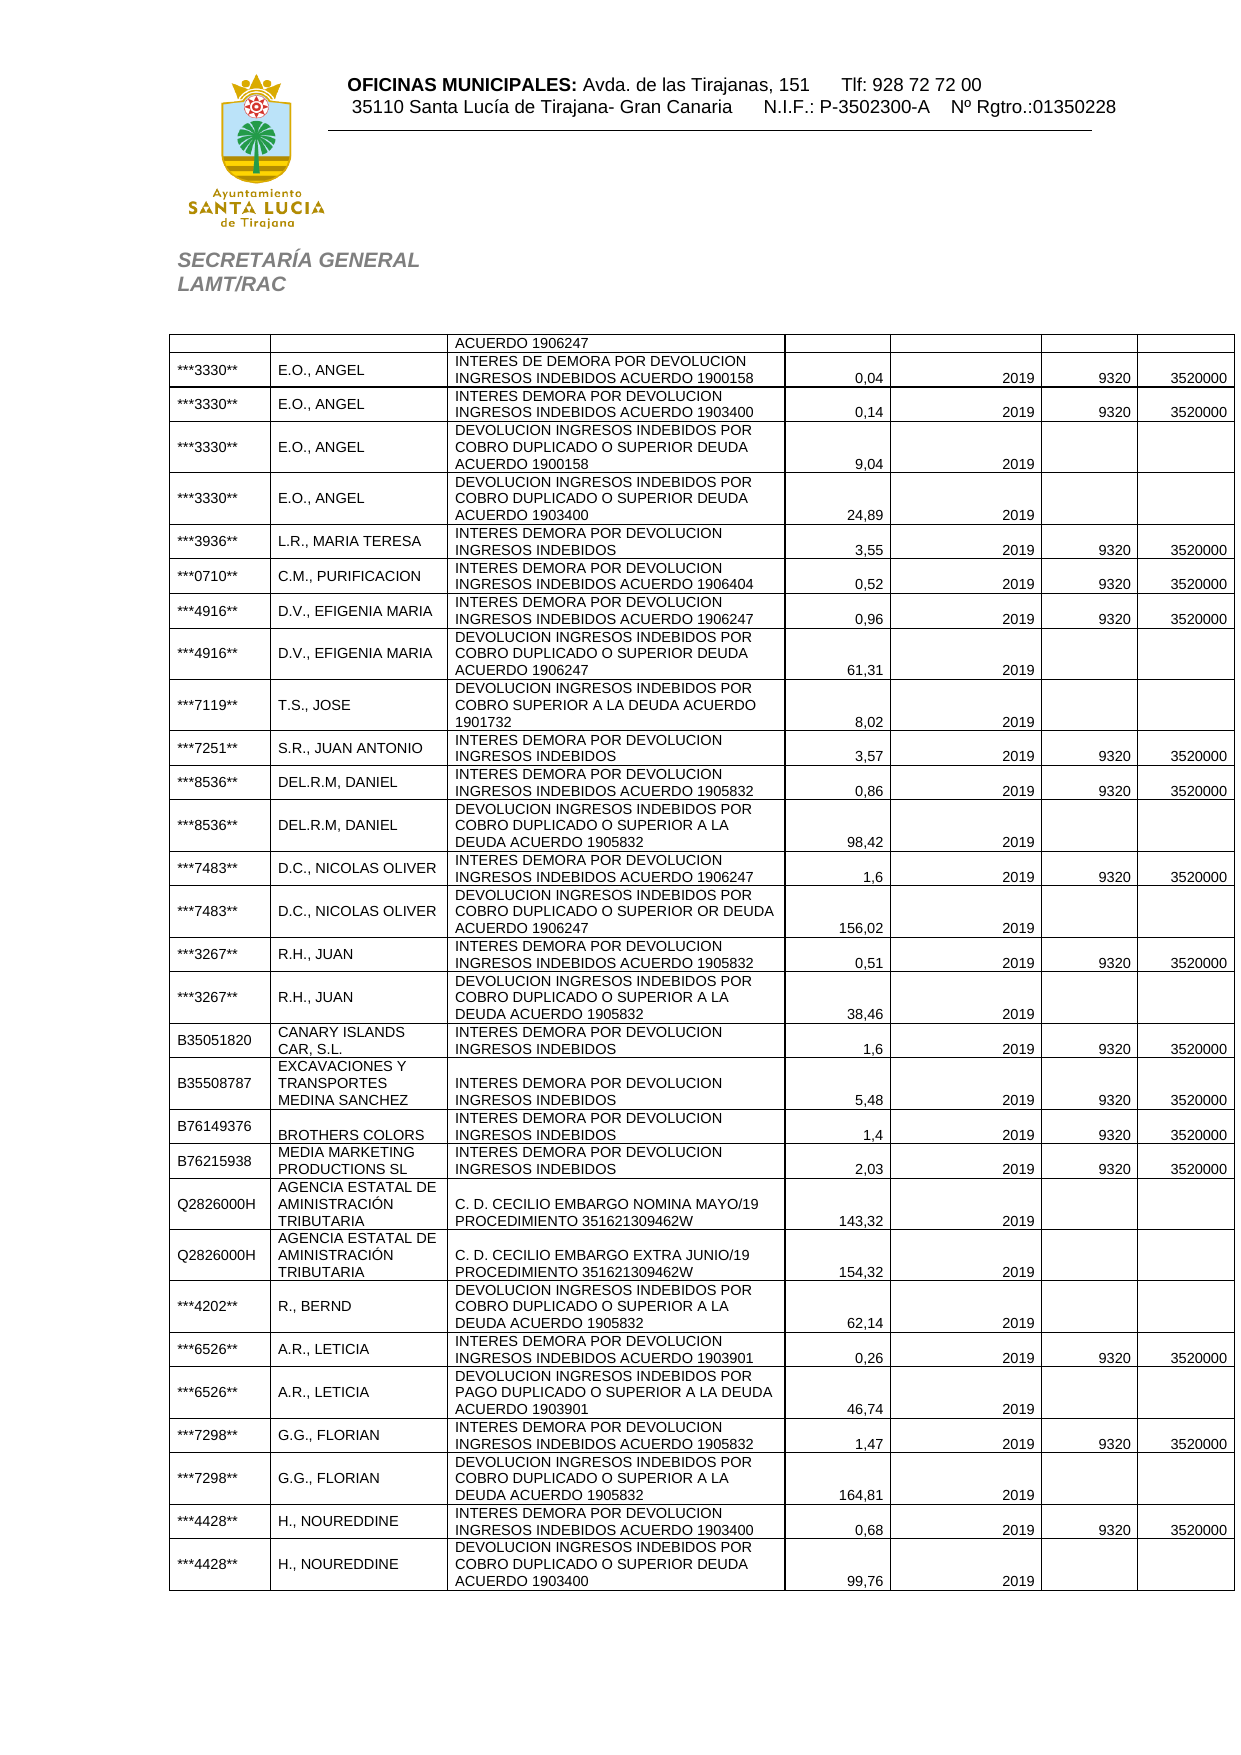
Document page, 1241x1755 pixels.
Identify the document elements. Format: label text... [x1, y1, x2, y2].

table_cell 2019 [891, 525, 1041, 558]
table_cell C.M., PURIFICACION [271, 559, 447, 593]
table_cell [1138, 800, 1234, 851]
table_cell 2019 [891, 938, 1041, 971]
table_cell BROTHERS COLORS [271, 1110, 447, 1143]
table_cell ***4202** [170, 1281, 270, 1332]
table_cell ***7483** [170, 852, 270, 885]
table_cell 1,6 [786, 1024, 890, 1057]
table_cell [1042, 1453, 1137, 1503]
table_cell A.R., LETICIA [271, 1367, 447, 1418]
table_cell [170, 335, 270, 352]
table_cell [1138, 629, 1234, 679]
table_cell INTERES DEMORA POR DEVOLUCION INGRESOS INDEBIDOS [448, 1058, 784, 1108]
table_cell Q2826000H [170, 1230, 270, 1280]
table_cell 2019 [891, 559, 1041, 593]
table_cell [1138, 473, 1234, 524]
table_cell 9320 [1042, 1110, 1137, 1143]
table_cell 61,31 [786, 629, 890, 679]
table_cell 3520000 [1138, 388, 1234, 421]
table_cell 9320 [1042, 1058, 1137, 1108]
table_cell EXCAVACIONES Y TRANSPORTES MEDINA SANCHEZ [271, 1058, 447, 1108]
table_cell [1138, 422, 1234, 472]
table_cell INTERES DEMORA POR DEVOLUCION INGRESOS INDEBIDOS [448, 1144, 784, 1178]
table_cell 2019 [891, 1110, 1041, 1143]
table_cell 9320 [1042, 938, 1137, 971]
table_cell [271, 335, 447, 352]
table_cell C. D. CECILIO EMBARGO EXTRA JUNIO/19 PROCEDIMIENTO 351621309462W [448, 1230, 784, 1280]
table_cell R., BERND [271, 1281, 447, 1332]
table_cell 3520000 [1138, 1333, 1234, 1366]
table_cell DEVOLUCION INGRESOS INDEBIDOS POR COBRO DUPLICADO O SUPERIOR A LA DEUDA ACUERDO 1905832 [448, 1281, 784, 1332]
table_cell AGENCIA ESTATAL DE AMINISTRACIÓN TRIBUTARIA [271, 1179, 447, 1229]
table_cell ***4428** [170, 1539, 270, 1589]
table_cell L.R., MARIA TERESA [271, 525, 447, 558]
table_cell 3,55 [786, 525, 890, 558]
table_cell CANARY ISLANDS CAR, S.L. [271, 1024, 447, 1057]
table_cell 38,46 [786, 972, 890, 1022]
table_cell ***7251** [170, 731, 270, 765]
table_cell 9320 [1042, 1333, 1137, 1366]
table_cell [1138, 1230, 1234, 1280]
table_cell [1042, 1230, 1137, 1280]
table_cell 3520000 [1138, 731, 1234, 765]
table_cell ***3936** [170, 525, 270, 558]
table_cell 9320 [1042, 1505, 1137, 1538]
table_cell 143,32 [786, 1179, 890, 1229]
table_cell [1138, 1367, 1234, 1418]
table_cell DEVOLUCION INGRESOS INDEBIDOS POR COBRO DUPLICADO O SUPERIOR DEUDA ACUERDO 1900158 [448, 422, 784, 472]
table_cell ***3330** [170, 422, 270, 472]
table_cell R.H., JUAN [271, 938, 447, 971]
table_cell [1042, 800, 1137, 851]
table_cell [1042, 972, 1137, 1022]
table_cell ***4916** [170, 629, 270, 679]
table_cell [1138, 335, 1234, 352]
table_cell H., NOUREDDINE [271, 1505, 447, 1538]
table_cell 0,86 [786, 766, 890, 799]
table_cell B35051820 [170, 1024, 270, 1057]
table_cell ***3330** [170, 353, 270, 386]
table_cell 0,68 [786, 1505, 890, 1538]
table_cell 9320 [1042, 1419, 1137, 1452]
table_cell D.V., EFIGENIA MARIA [271, 594, 447, 627]
table_cell E.O., ANGEL [271, 473, 447, 524]
table_cell ***7298** [170, 1419, 270, 1452]
table_cell INTERES DEMORA POR DEVOLUCION INGRESOS INDEBIDOS ACUERDO 1906404 [448, 559, 784, 593]
table_cell ***3330** [170, 388, 270, 421]
table_cell 62,14 [786, 1281, 890, 1332]
table_cell INTERES DEMORA POR DEVOLUCION INGRESOS INDEBIDOS ACUERDO 1905832 [448, 938, 784, 971]
table_cell [786, 335, 890, 352]
table_cell 1,6 [786, 852, 890, 885]
table_cell 0,96 [786, 594, 890, 627]
table_cell 2019 [891, 1230, 1041, 1280]
table_cell DEVOLUCION INGRESOS INDEBIDOS POR COBRO DUPLICADO O SUPERIOR A LA DEUDA ACUERDO 1905832 [448, 800, 784, 851]
table_cell ***6526** [170, 1333, 270, 1366]
table_cell 9320 [1042, 353, 1137, 386]
table_cell 98,42 [786, 800, 890, 851]
table_cell 46,74 [786, 1367, 890, 1418]
table_cell [1138, 1281, 1234, 1332]
table_cell 2019 [891, 1453, 1041, 1503]
table_cell B35508787 [170, 1058, 270, 1108]
table_cell 2019 [891, 731, 1041, 765]
table_cell 154,32 [786, 1230, 890, 1280]
table_cell ***0710** [170, 559, 270, 593]
table_cell D.C., NICOLAS OLIVER [271, 886, 447, 937]
table_cell 2019 [891, 1024, 1041, 1057]
table_cell [1042, 1539, 1137, 1589]
table_cell DEVOLUCION INGRESOS INDEBIDOS POR COBRO DUPLICADO O SUPERIOR DEUDA ACUERDO 1903400 [448, 1539, 784, 1589]
table_cell [1042, 1367, 1137, 1418]
table_cell 0,04 [786, 353, 890, 386]
table_cell INTERES DEMORA POR DEVOLUCION INGRESOS INDEBIDOS ACUERDO 1906247 [448, 852, 784, 885]
table_cell 9320 [1042, 388, 1137, 421]
table_cell [1042, 1281, 1137, 1332]
table_cell D.C., NICOLAS OLIVER [271, 852, 447, 885]
table_cell INTERES DEMORA POR DEVOLUCION INGRESOS INDEBIDOS ACUERDO 1905832 [448, 1419, 784, 1452]
table_cell ***8536** [170, 800, 270, 851]
table_cell S.R., JUAN ANTONIO [271, 731, 447, 765]
table_cell ***8536** [170, 766, 270, 799]
table_cell [1042, 886, 1137, 937]
table_cell 2019 [891, 422, 1041, 472]
table_cell DEVOLUCION INGRESOS INDEBIDOS POR COBRO DUPLICADO O SUPERIOR DEUDA ACUERDO 1903400 [448, 473, 784, 524]
table_cell 2019 [891, 886, 1041, 937]
table_cell 3520000 [1138, 1024, 1234, 1057]
table_cell [1042, 422, 1137, 472]
table_cell 3520000 [1138, 1419, 1234, 1452]
table_cell DEVOLUCION INGRESOS INDEBIDOS POR COBRO DUPLICADO O SUPERIOR OR DEUDA ACUERDO 1906247 [448, 886, 784, 937]
table_cell [1138, 886, 1234, 937]
table_cell 2019 [891, 1281, 1041, 1332]
table_cell 24,89 [786, 473, 890, 524]
table_cell 3520000 [1138, 766, 1234, 799]
table_cell DEL.R.M, DANIEL [271, 800, 447, 851]
table_cell ***4916** [170, 594, 270, 627]
table_cell C. D. CECILIO EMBARGO NOMINA MAYO/19 PROCEDIMIENTO 351621309462W [448, 1179, 784, 1229]
table_cell G.G., FLORIAN [271, 1419, 447, 1452]
table_cell ***7119** [170, 680, 270, 730]
table_cell 9320 [1042, 525, 1137, 558]
table_cell [1042, 680, 1137, 730]
table_cell 0,14 [786, 388, 890, 421]
table_cell [1042, 335, 1137, 352]
table_cell ***7483** [170, 886, 270, 937]
table_cell 3,57 [786, 731, 890, 765]
table_cell INTERES DEMORA POR DEVOLUCION INGRESOS INDEBIDOS [448, 731, 784, 765]
table_cell [1042, 629, 1137, 679]
table_cell 2019 [891, 1144, 1041, 1178]
table_cell 3520000 [1138, 1505, 1234, 1538]
table_cell 2,03 [786, 1144, 890, 1178]
table_cell ACUERDO 1906247 [448, 335, 784, 352]
table_cell 2019 [891, 1419, 1041, 1452]
table_cell [1138, 1453, 1234, 1503]
table_cell ***4428** [170, 1505, 270, 1538]
table_cell 9320 [1042, 1144, 1137, 1178]
table_cell INTERES DE DEMORA POR DEVOLUCION INGRESOS INDEBIDOS ACUERDO 1900158 [448, 353, 784, 386]
table_cell 5,48 [786, 1058, 890, 1108]
table_cell 2019 [891, 800, 1041, 851]
table_cell A.R., LETICIA [271, 1333, 447, 1366]
table_cell G.G., FLORIAN [271, 1453, 447, 1503]
table_cell AGENCIA ESTATAL DE AMINISTRACIÓN TRIBUTARIA [271, 1230, 447, 1280]
table_cell [1138, 1539, 1234, 1589]
table_cell 2019 [891, 629, 1041, 679]
table_cell INTERES DEMORA POR DEVOLUCION INGRESOS INDEBIDOS ACUERDO 1906247 [448, 594, 784, 627]
table_cell MEDIA MARKETING PRODUCTIONS SL [271, 1144, 447, 1178]
table_cell 2019 [891, 1058, 1041, 1108]
table_cell INTERES DEMORA POR DEVOLUCION INGRESOS INDEBIDOS [448, 1110, 784, 1143]
table_cell 164,81 [786, 1453, 890, 1503]
table_cell 9,04 [786, 422, 890, 472]
table_cell 99,76 [786, 1539, 890, 1589]
table_cell DEVOLUCION INGRESOS INDEBIDOS POR PAGO DUPLICADO O SUPERIOR A LA DEUDA ACUERDO 1903901 [448, 1367, 784, 1418]
table_cell R.H., JUAN [271, 972, 447, 1022]
table_cell INTERES DEMORA POR DEVOLUCION INGRESOS INDEBIDOS ACUERDO 1903400 [448, 1505, 784, 1538]
table_cell 9320 [1042, 766, 1137, 799]
table_cell 3520000 [1138, 353, 1234, 386]
table_cell 9320 [1042, 594, 1137, 627]
table_cell 0,52 [786, 559, 890, 593]
table_cell E.O., ANGEL [271, 422, 447, 472]
table_cell DEL.R.M, DANIEL [271, 766, 447, 799]
table_cell 3520000 [1138, 938, 1234, 971]
table_cell 9320 [1042, 731, 1137, 765]
table_cell INTERES DEMORA POR DEVOLUCION INGRESOS INDEBIDOS ACUERDO 1903901 [448, 1333, 784, 1366]
table_cell ***3267** [170, 938, 270, 971]
table_cell DEVOLUCION INGRESOS INDEBIDOS POR COBRO DUPLICADO O SUPERIOR DEUDA ACUERDO 1906247 [448, 629, 784, 679]
table_cell B76215938 [170, 1144, 270, 1178]
table_cell [1138, 680, 1234, 730]
table_cell 2019 [891, 388, 1041, 421]
table_cell 2019 [891, 1367, 1041, 1418]
table_cell 9320 [1042, 559, 1137, 593]
table_cell [891, 335, 1041, 352]
table_cell 3520000 [1138, 594, 1234, 627]
table_cell B76149376 [170, 1110, 270, 1143]
table_cell 1,47 [786, 1419, 890, 1452]
table_cell ***6526** [170, 1367, 270, 1418]
table_cell H., NOUREDDINE [271, 1539, 447, 1589]
table_cell Q2826000H [170, 1179, 270, 1229]
table_cell 8,02 [786, 680, 890, 730]
table_cell E.O., ANGEL [271, 353, 447, 386]
table_cell E.O., ANGEL [271, 388, 447, 421]
table_cell 156,02 [786, 886, 890, 937]
table_cell 3520000 [1138, 1058, 1234, 1108]
table_cell 2019 [891, 852, 1041, 885]
table_cell 9320 [1042, 852, 1137, 885]
table_cell ***7298** [170, 1453, 270, 1503]
table_cell 3520000 [1138, 559, 1234, 593]
table_cell 3520000 [1138, 525, 1234, 558]
table_cell [1042, 473, 1137, 524]
table_cell DEVOLUCION INGRESOS INDEBIDOS POR COBRO DUPLICADO O SUPERIOR A LA DEUDA ACUERDO 1905832 [448, 1453, 784, 1503]
table_cell 2019 [891, 680, 1041, 730]
table_cell 2019 [891, 1539, 1041, 1589]
table_cell ***3267** [170, 972, 270, 1022]
table_cell ***3330** [170, 473, 270, 524]
table_cell 3520000 [1138, 852, 1234, 885]
table_cell 2019 [891, 1333, 1041, 1366]
table_cell [1138, 972, 1234, 1022]
table_cell 2019 [891, 766, 1041, 799]
table_cell 9320 [1042, 1024, 1137, 1057]
table_cell DEVOLUCION INGRESOS INDEBIDOS POR COBRO SUPERIOR A LA DEUDA ACUERDO 1901732 [448, 680, 784, 730]
table_cell [1042, 1179, 1137, 1229]
table_cell D.V., EFIGENIA MARIA [271, 629, 447, 679]
table_cell DEVOLUCION INGRESOS INDEBIDOS POR COBRO DUPLICADO O SUPERIOR A LA DEUDA ACUERDO 1905832 [448, 972, 784, 1022]
table_cell 2019 [891, 594, 1041, 627]
table_cell 0,51 [786, 938, 890, 971]
table_cell [1138, 1179, 1234, 1229]
table_cell 2019 [891, 473, 1041, 524]
table_cell T.S., JOSE [271, 680, 447, 730]
table_cell 3520000 [1138, 1110, 1234, 1143]
table_cell INTERES DEMORA POR DEVOLUCION INGRESOS INDEBIDOS ACUERDO 1905832 [448, 766, 784, 799]
table_cell INTERES DEMORA POR DEVOLUCION INGRESOS INDEBIDOS ACUERDO 1903400 [448, 388, 784, 421]
table_cell 2019 [891, 972, 1041, 1022]
table_cell 2019 [891, 1505, 1041, 1538]
table_cell 3520000 [1138, 1144, 1234, 1178]
table_cell INTERES DEMORA POR DEVOLUCION INGRESOS INDEBIDOS [448, 525, 784, 558]
table_cell 1,4 [786, 1110, 890, 1143]
table_cell 0,26 [786, 1333, 890, 1366]
table_cell 2019 [891, 353, 1041, 386]
table_cell INTERES DEMORA POR DEVOLUCION INGRESOS INDEBIDOS [448, 1024, 784, 1057]
table_cell 2019 [891, 1179, 1041, 1229]
